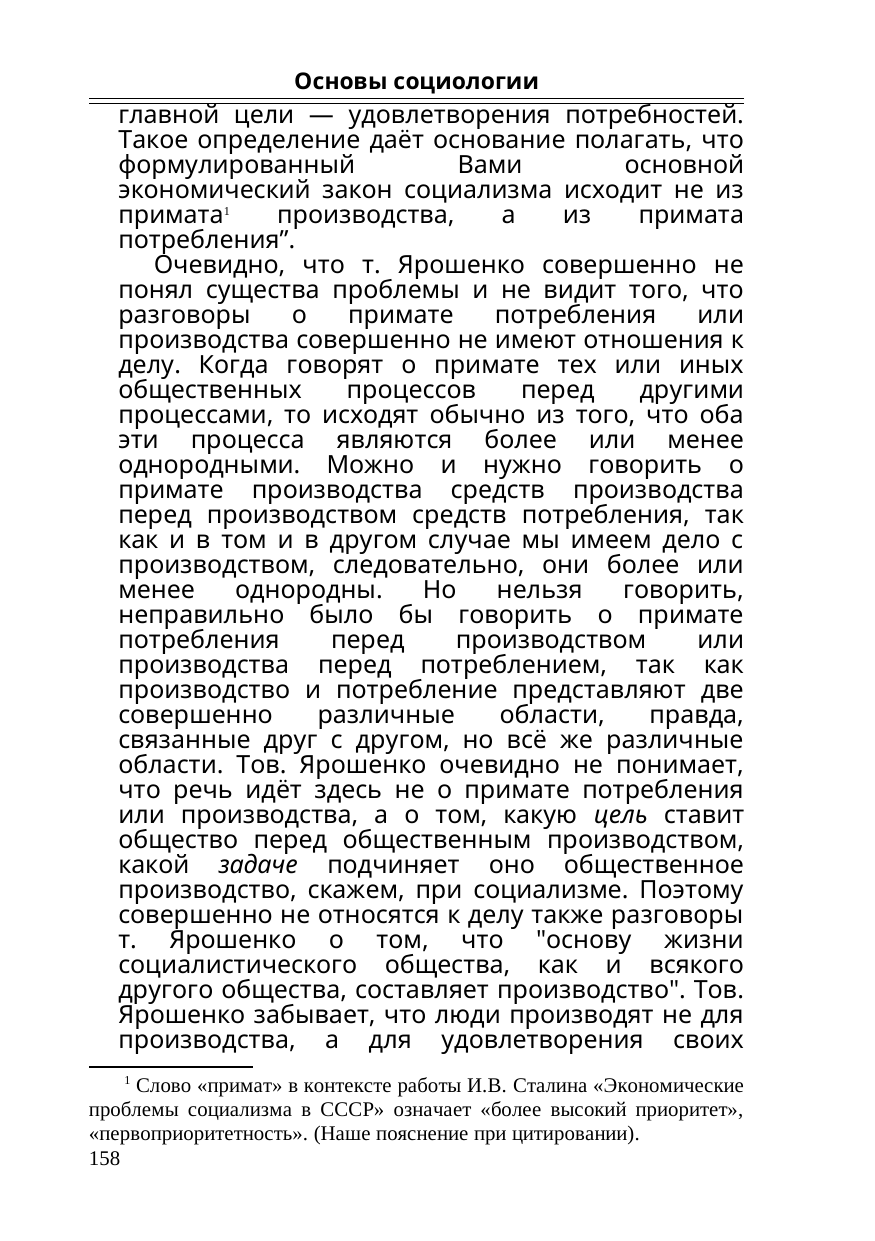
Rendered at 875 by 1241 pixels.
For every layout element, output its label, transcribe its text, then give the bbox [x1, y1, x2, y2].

text Слово «примат» в контексте работы И.В. Сталина «Экономические проблемы социализма в СССР» означает «более высокий приоритет», «первоприоритетность». (Наше пояснение при цитировании). [89, 1073, 744, 1145]
text Очевидно, что т. Ярошенко совершенно не понял существа проблемы и не видит того, что разговоры о примате потребления или производства совершенно не имеют отношения к делу. Когда говорят о примате тех или иных общественных процессов перед другими процессами, то исходят обычно из того, что оба эти процесса являются более или менее однородными. Можно и нужно говорить о примате производства средств производства перед производством средств потребления, так как и в том и в другом случае мы имеем дело с производством, следовательно, они более или менее однородны. Но нельзя говорить, неправильно было бы говорить о примате потребления перед производством или производства перед потреблением, так как производство и потребление представляют две совершенно различные области, правда, связанные друг с другом, но всё же различные области. Тов. Ярошенко очевидно не понимает, что речь идёт здесь не о примате потребления или производства, а о том, какую цель ставит общество перед общественным производством, какой задаче подчиняет оно общественное производство, скажем, при социализме. Поэтому совершенно не относятся к делу также разговоры т. Ярошенко о том, что "основу жизни социалистического общества, как и всякого другого общества, составляет производство". Тов. Ярошенко забывает, что люди производят не для производства, а для удовлетворения своих [118, 253, 744, 1053]
text главной цели — удовлетворения потребностей. Такое определение даёт основание полагать, что формулированный Вами основной экономический закон социализма исходит не из примата производства, а из примата потребления”. [118, 104, 744, 253]
